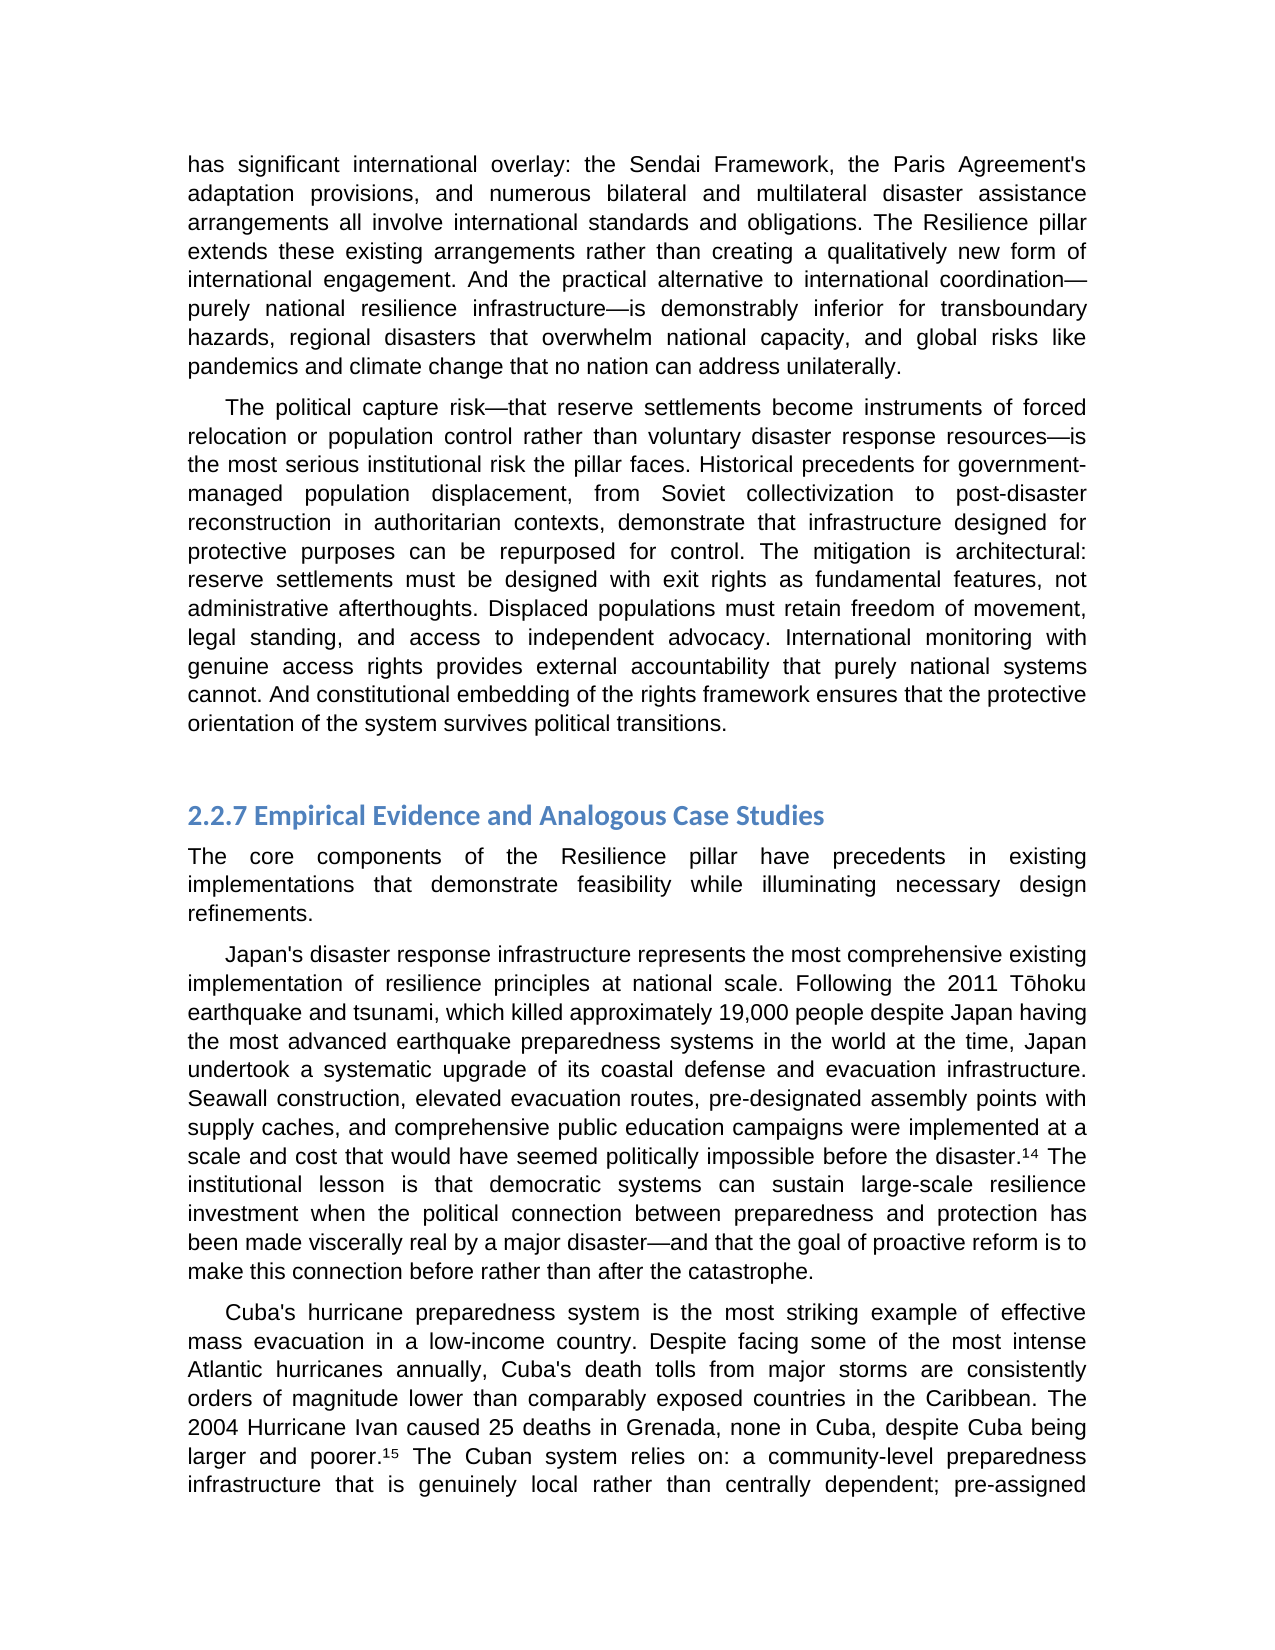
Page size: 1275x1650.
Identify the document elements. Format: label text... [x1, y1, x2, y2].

text The core components of the Resilience pillar have precedents in existing implementations that demonstrate feasibility while illuminating necessary design refinements. [187, 841, 1087, 927]
text The political capture risk—that reserve settlements become instruments of forced relocation or population control rather than voluntary disaster response resources—is the most serious institutional risk the pillar faces. Historical precedents for government-managed population displacement, from Soviet collectivization to post-disaster reconstruction in authoritarian contexts, demonstrate that infrastructure designed for protective purposes can be repurposed for control. The mitigation is architectural: reserve settlements must be designed with exit rights as fundamental features, not administrative afterthoughts. Displaced populations must retain freedom of movement, legal standing, and access to independent advocacy. International monitoring with genuine access rights provides external accountability that purely national systems cannot. And constitutional embedding of the rights framework ensures that the protective orientation of the system survives political transitions. [187, 392, 1087, 737]
subtitle 2.2.7 Empirical Evidence and Analogous Case Studies [187, 797, 1087, 833]
text has significant international overlay: the Sendai Framework, the Paris Agreement's adaptation provisions, and numerous bilateral and multilateral disaster assistance arrangements all involve international standards and obligations. The Resilience pillar extends these existing arrangements rather than creating a qualitatively new form of international engagement. And the practical alternative to international coordination—purely national resilience infrastructure—is demonstrably inferior for transboundary hazards, regional disasters that overwhelm national capacity, and global risks like pandemics and climate change that no nation can address unilaterally. [187, 150, 1087, 380]
text Cuba's hurricane preparedness system is the most striking example of effective mass evacuation in a low-income country. Despite facing some of the most intense Atlantic hurricanes annually, Cuba's death tolls from major storms are consistently orders of magnitude lower than comparably exposed countries in the Caribbean. The 2004 Hurricane Ivan caused 25 deaths in Grenada, none in Cuba, despite Cuba being larger and poorer.¹⁵ The Cuban system relies on: a community-level preparedness infrastructure that is genuinely local rather than centrally dependent; pre-assigned [187, 1297, 1087, 1499]
text Japan's disaster response infrastructure represents the most comprehensive existing implementation of resilience principles at national scale. Following the 2011 Tōhoku earthquake and tsunami, which killed approximately 19,000 people despite Japan having the most advanced earthquake preparedness systems in the world at the time, Japan undertook a systematic upgrade of its coastal defense and evacuation infrastructure. Seawall construction, elevated evacuation routes, pre-designated assembly points with supply caches, and comprehensive public education campaigns were implemented at a scale and cost that would have seemed politically impossible before the disaster.¹⁴ The institutional lesson is that democratic systems can sustain large-scale resilience investment when the political connection between preparedness and protection has been made viscerally real by a major disaster—and that the goal of proactive reform is to make this connection before rather than after the catastrophe. [187, 940, 1087, 1285]
